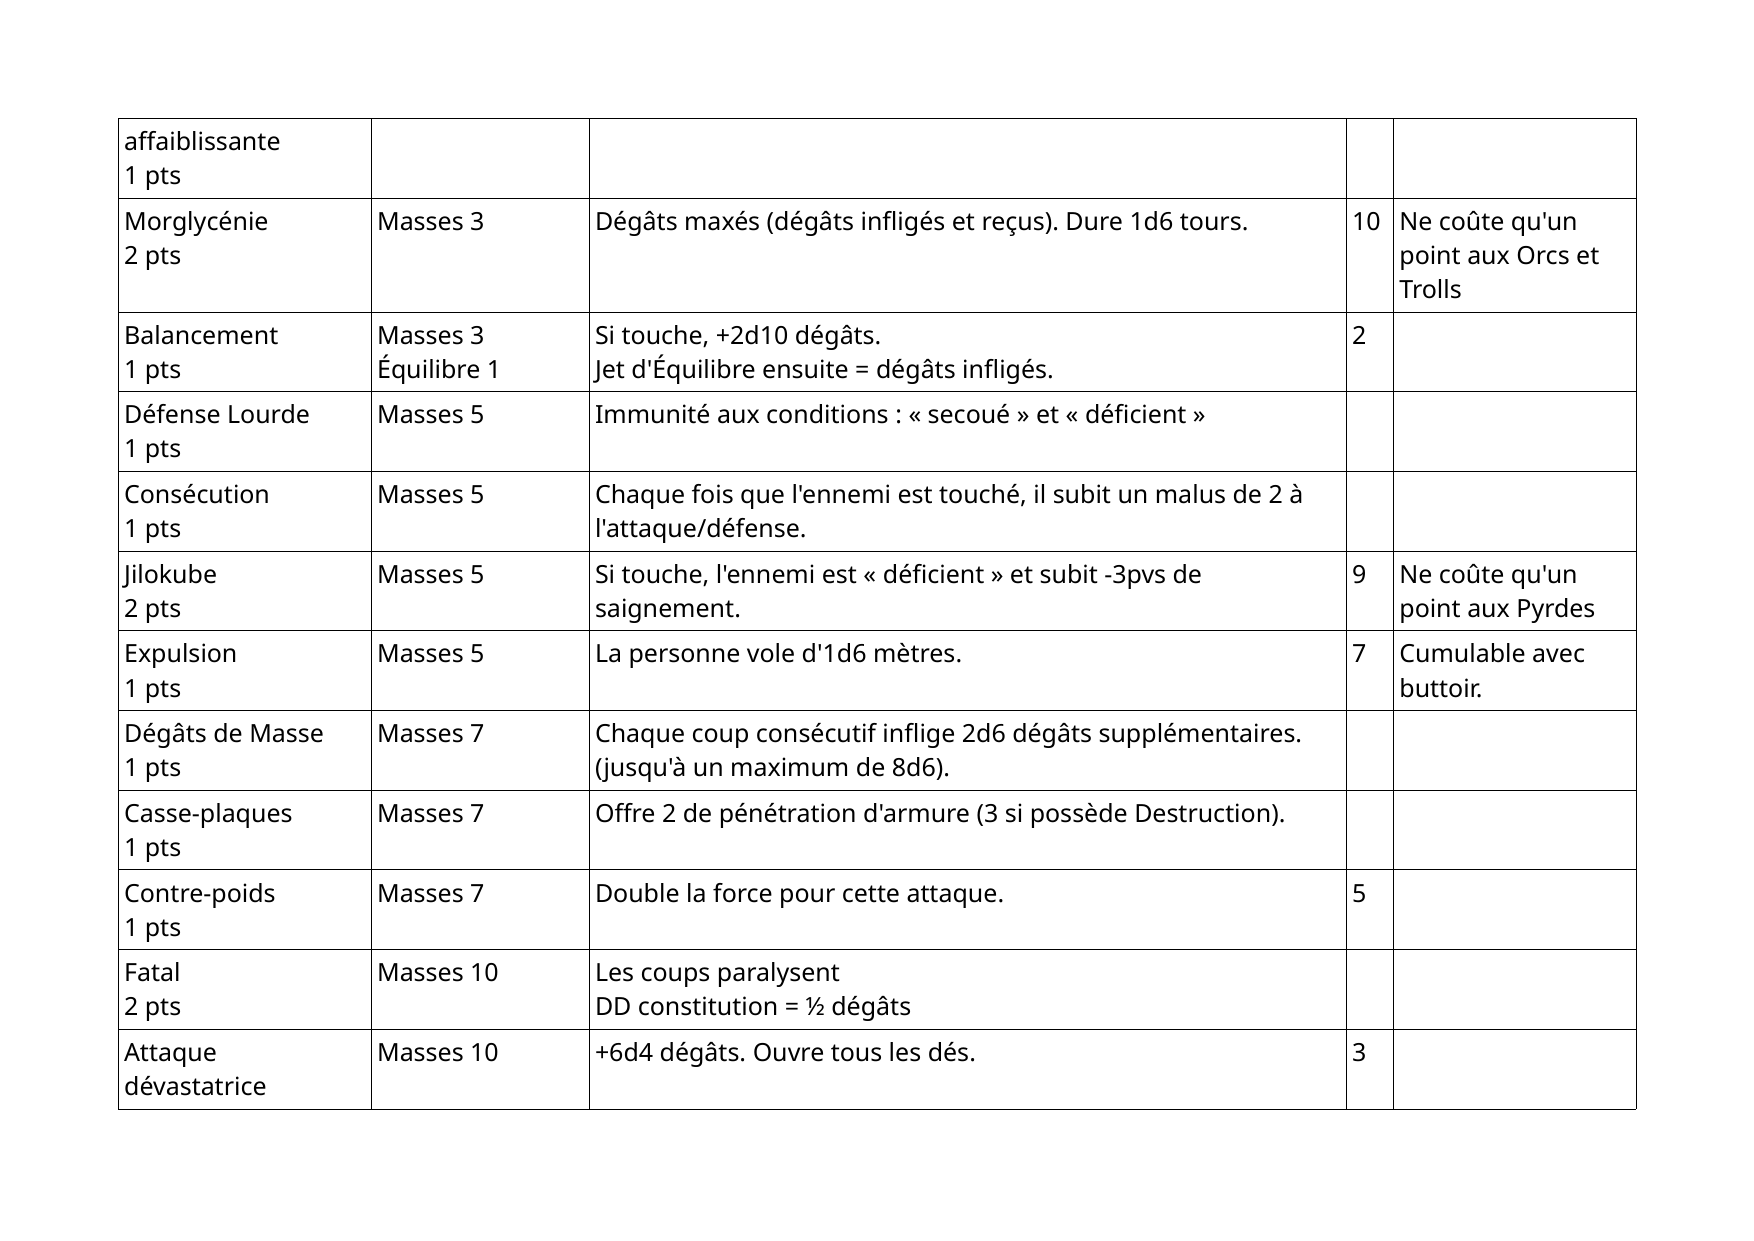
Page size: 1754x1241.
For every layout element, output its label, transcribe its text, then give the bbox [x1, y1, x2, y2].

table_cell Chaque fois que l'ennemi est touché, il subit un malus de 2 à l'attaque/défense. [590, 472, 1346, 551]
table_cell Masses 5 [372, 631, 589, 710]
table_cell [1394, 791, 1636, 869]
table_cell Casse-plaques 1 pts [119, 791, 371, 869]
table_cell Dégâts de Masse 1 pts [119, 711, 371, 790]
table_cell Chaque coup consécutif inflige 2d6 dégâts supplémentaires.(jusqu'à un maximum de 8d6). [590, 711, 1346, 790]
table_cell Ne coûte qu'un point aux Pyrdes [1394, 552, 1636, 630]
table_cell [372, 119, 589, 198]
table_cell Ne coûte qu'un point aux Orcs et Trolls [1394, 199, 1636, 312]
table_cell Offre 2 de pénétration d'armure (3 si possède Destruction). [590, 791, 1346, 869]
table_cell [1394, 870, 1636, 949]
table_cell [1347, 119, 1393, 198]
table_cell Masses 10 [372, 1030, 589, 1108]
table_cell Contre-poids 1 pts [119, 870, 371, 949]
table_cell [1347, 950, 1393, 1029]
table_cell [1347, 392, 1393, 471]
table_cell Masses 3 [372, 199, 589, 312]
table_cell Masses 7 [372, 711, 589, 790]
table_cell Expulsion 1 pts [119, 631, 371, 710]
table_cell [590, 119, 1346, 198]
table_cell [1394, 950, 1636, 1029]
table_cell 5 [1347, 870, 1393, 949]
table_cell 9 [1347, 552, 1393, 630]
table_cell [1394, 1030, 1636, 1108]
table_cell affaiblissante 1 pts [119, 119, 371, 198]
table_cell Fatal 2 pts [119, 950, 371, 1029]
table_cell Les coups paralysent DD constitution = ½ dégâts [590, 950, 1346, 1029]
table_cell [1347, 791, 1393, 869]
table_cell [1394, 392, 1636, 471]
table_cell [1394, 472, 1636, 551]
table_cell La personne vole d'1d6 mètres. [590, 631, 1346, 710]
table_cell Défense Lourde 1 pts [119, 392, 371, 471]
table_cell Immunité aux conditions : « secoué » et « déficient » [590, 392, 1346, 471]
table_cell Masses 7 [372, 870, 589, 949]
table_cell Jilokube 2 pts [119, 552, 371, 630]
table_cell 10 [1347, 199, 1393, 312]
table_cell Attaque dévastatrice [119, 1030, 371, 1108]
table_cell [1394, 119, 1636, 198]
table_cell Double la force pour cette attaque. [590, 870, 1346, 949]
table_cell [1347, 711, 1393, 790]
table_cell Cumulable avec buttoir. [1394, 631, 1636, 710]
table_cell 7 [1347, 631, 1393, 710]
table_cell Masses 10 [372, 950, 589, 1029]
table_cell Masses 5 [372, 552, 589, 630]
table_cell Balancement 1 pts [119, 313, 371, 391]
table_cell Consécution 1 pts [119, 472, 371, 551]
table_cell Morglycénie 2 pts [119, 199, 371, 312]
table_cell Dégâts maxés (dégâts infligés et reçus). Dure 1d6 tours. [590, 199, 1346, 312]
table_cell [1347, 472, 1393, 551]
table_cell [1394, 313, 1636, 391]
table_cell [1394, 711, 1636, 790]
table_cell Masses 5 [372, 392, 589, 471]
table_cell Masses 5 [372, 472, 589, 551]
table_cell Masses 7 [372, 791, 589, 869]
table_cell +6d4 dégâts. Ouvre tous les dés. [590, 1030, 1346, 1108]
table_cell Masses 3 Équilibre 1 [372, 313, 589, 391]
table_cell Si touche, +2d10 dégâts. Jet d'Équilibre ensuite = dégâts infligés. [590, 313, 1346, 391]
table_cell 2 [1347, 313, 1393, 391]
table_cell 3 [1347, 1030, 1393, 1108]
table_cell Si touche, l'ennemi est « déficient » et subit -3pvs de saignement. [590, 552, 1346, 630]
